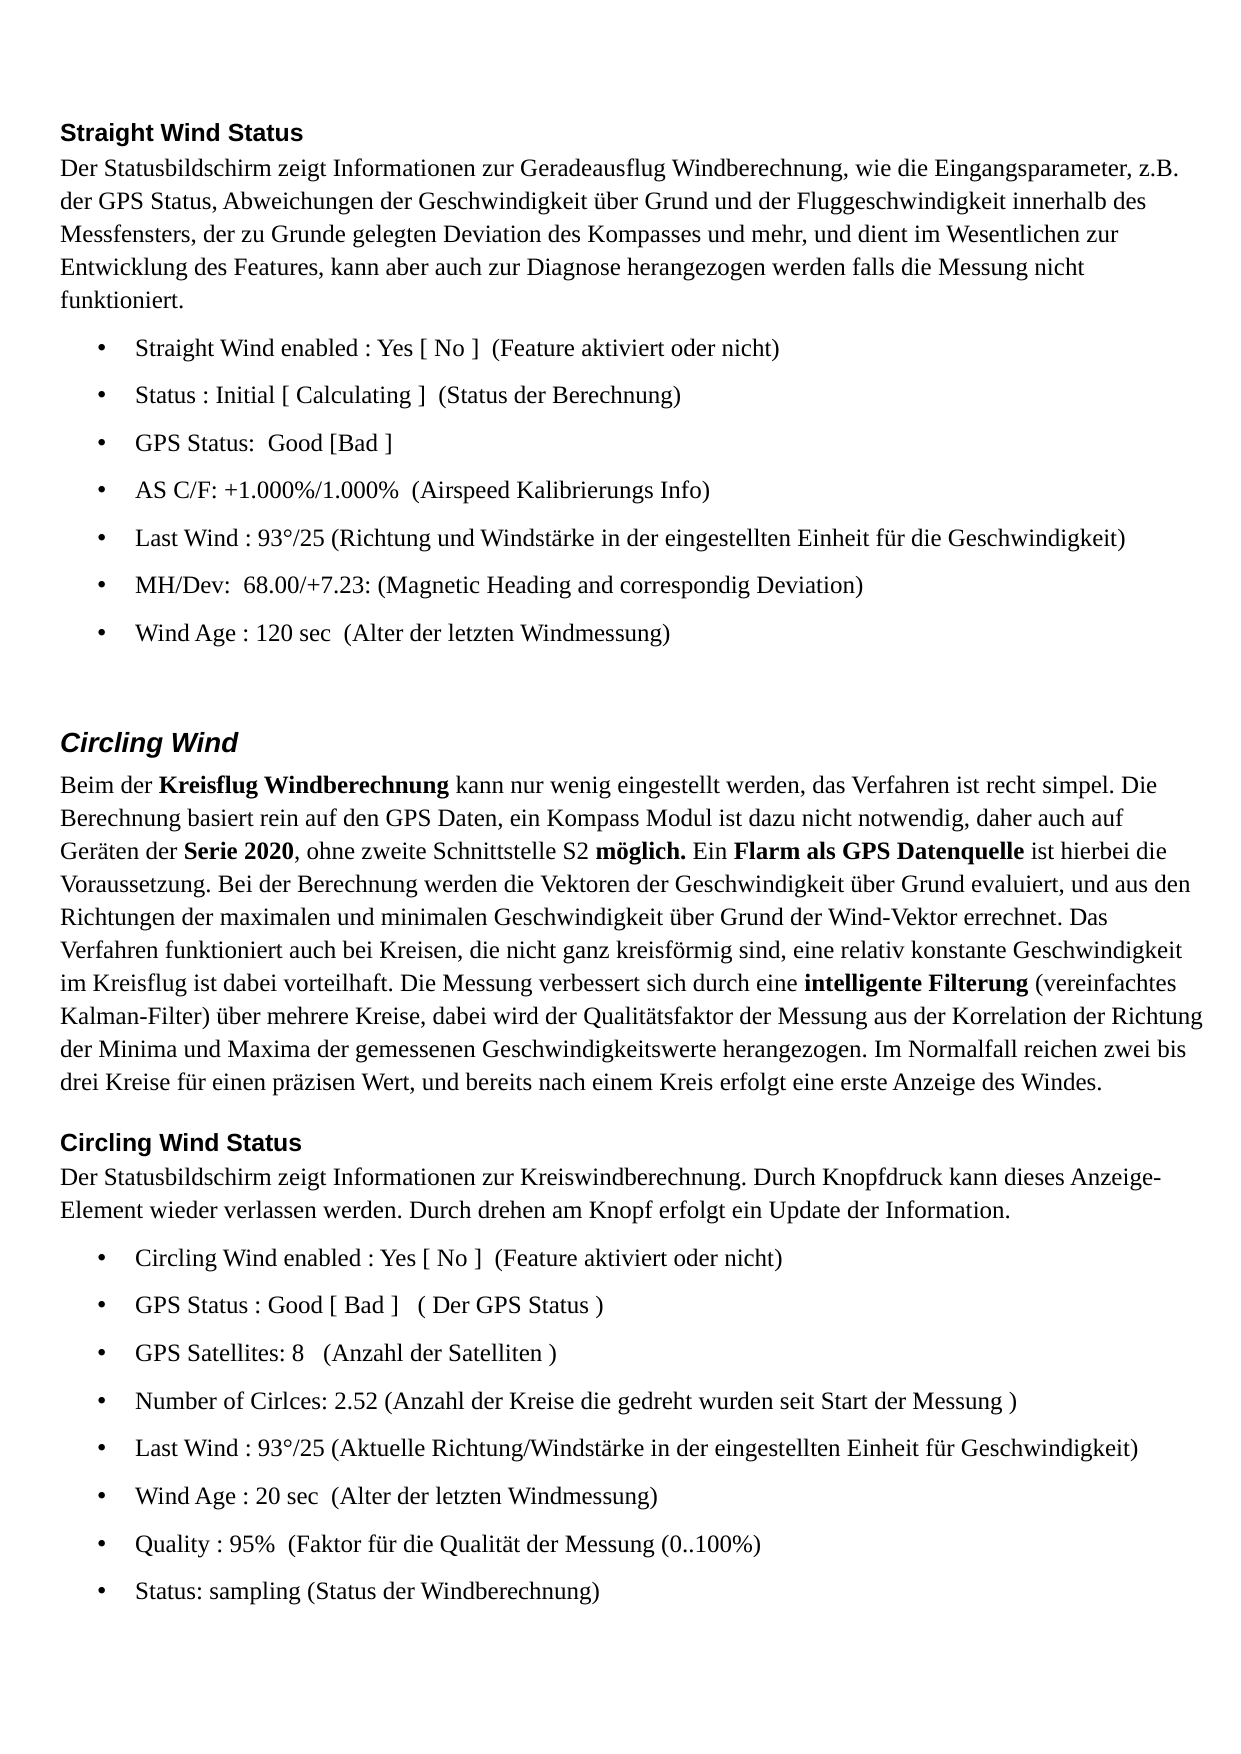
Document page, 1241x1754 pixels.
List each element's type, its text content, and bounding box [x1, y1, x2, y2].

list Circling Wind enabled : Yes [ No ] (Feature aktiviert oder nicht) [97, 1243, 1207, 1272]
list GPS Satellites: 8 (Anzahl der Satelliten ) [97, 1338, 1207, 1367]
list Straight Wind enabled : Yes [ No ] (Feature aktiviert oder nicht) [97, 333, 1207, 361]
list Last Wind : 93°/25 (Richtung und Windstärke in der eingestellten Einheit für die Geschwindigkeit) [97, 523, 1207, 552]
list Number of Cirlces: 2.52 (Anzahl der Kreise die gedreht wurden seit Start der Messung ) [97, 1386, 1207, 1414]
subtitle Circling Wind [60, 726, 1207, 758]
list GPS Status : Good [ Bad ] ( Der GPS Status ) [97, 1291, 1207, 1319]
subtitle Straight Wind Status [60, 118, 1207, 147]
text Beim der Kreisflug Windberechnung kann nur wenig eingestellt werden, das Verfahren ist recht simpel. Die Berechnung basiert rein auf den GPS Daten, ein Kompass Modul ist dazu nicht notwendig, daher auch auf Geräten der Serie 2020, ohne zweite Schnittstelle S2 möglich. Ein Flarm als GPS Datenquelle ist hierbei die Voraussetzung. Bei der Berechnung werden die Vektoren der Geschwindigkeit über Grund evaluiert, und aus den Richtungen der maximalen und minimalen Geschwindigkeit über Grund der Wind-Vektor errechnet. Das Verfahren funktioniert auch bei Kreisen, die nicht ganz kreisförmig sind, eine relativ konstante Geschwindigkeit im Kreisflug ist dabei vorteilhaft. Die Messung verbessert sich durch eine intelligente Filterung (vereinfachtes Kalman-Filter) über mehrere Kreise, dabei wird der Qualitätsfaktor der Messung aus der Korrelation der Richtung der Minima und Maxima der gemessenen Geschwindigkeitswerte herangezogen. Im Normalfall reichen zwei bis drei Kreise für einen präzisen Wert, und bereits nach einem Kreis erfolgt eine erste Anzeige des Windes. [60, 770, 1207, 1096]
subtitle Circling Wind Status [60, 1128, 1207, 1156]
list GPS Status: Good [Bad ] [97, 428, 1207, 457]
list AS C/F: +1.000%/1.000% (Airspeed Kalibrierungs Info) [97, 475, 1207, 504]
text Der Statusbildschirm zeigt Informationen zur Kreiswindberechnung. Durch Knopfdruck kann dieses Anzeige-Element wieder verlassen werden. Durch drehen am Knopf erfolgt ein Update der Information. [60, 1162, 1207, 1224]
text Der Statusbildschirm zeigt Informationen zur Geradeausflug Windberechnung, wie die Eingangsparameter, z.B. der GPS Status, Abweichungen der Geschwindigkeit über Grund und der Fluggeschwindigkeit innerhalb des Messfensters, der zu Grunde gelegten Deviation des Kompasses und mehr, und dient im Wesentlichen zur Entwicklung des Features, kann aber auch zur Diagnose herangezogen werden falls die Messung nicht funktioniert. [60, 153, 1207, 314]
list Wind Age : 120 sec (Alter der letzten Windmessung) [97, 618, 1207, 647]
list MH/Dev: 68.00/+7.23: (Magnetic Heading and correspondig Deviation) [97, 571, 1207, 599]
list Quality : 95% (Faktor für die Qualität der Messung (0..100%) [97, 1529, 1207, 1557]
list Wind Age : 20 sec (Alter der letzten Windmessung) [97, 1481, 1207, 1510]
list Status : Initial [ Calculating ] (Status der Berechnung) [97, 380, 1207, 409]
list Status: sampling (Status der Windberechnung) [97, 1576, 1207, 1605]
list Last Wind : 93°/25 (Aktuelle Richtung/Windstärke in der eingestellten Einheit für Geschwindigkeit) [97, 1433, 1207, 1462]
